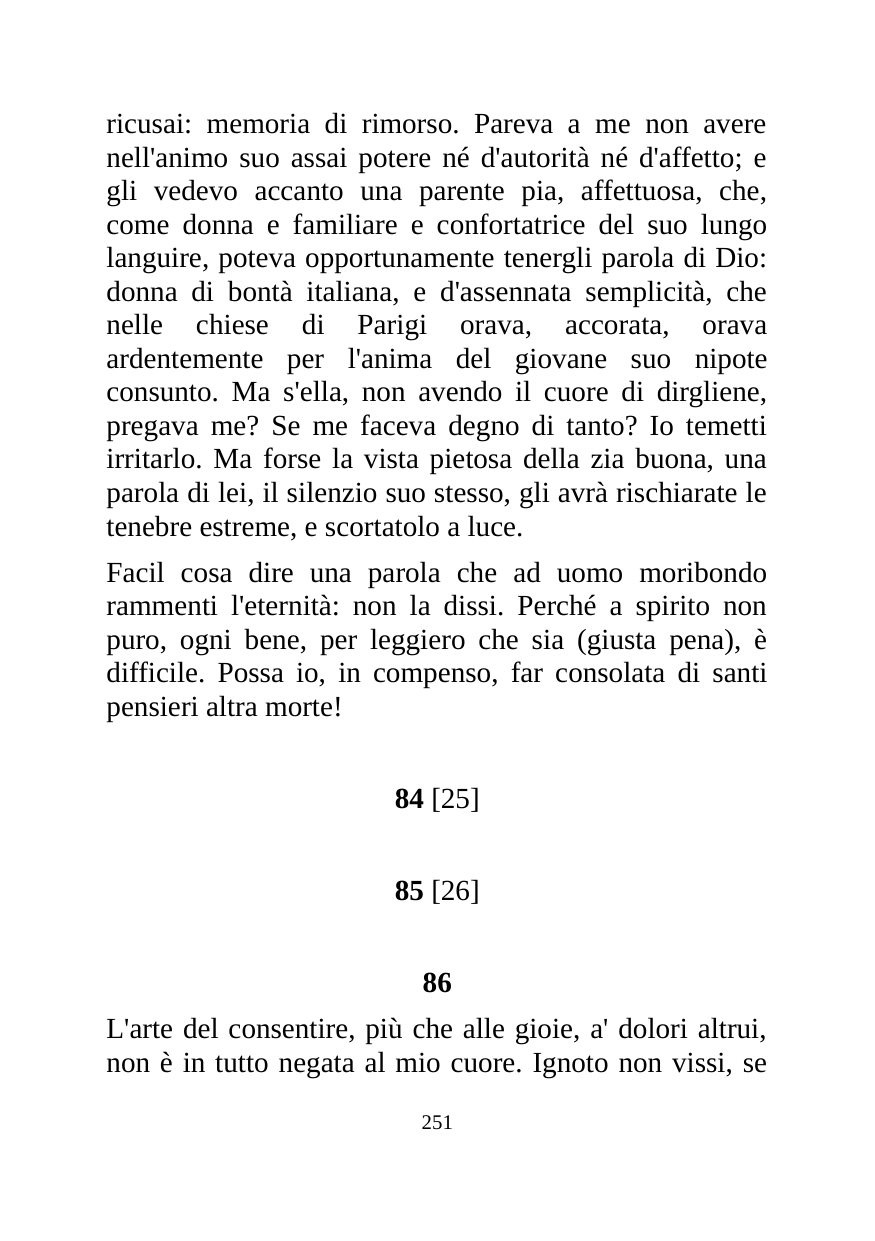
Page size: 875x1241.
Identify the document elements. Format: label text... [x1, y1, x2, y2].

text 85 [26] [106, 873, 768, 907]
text Facil cosa dire una parola che ad uomo moribondo rammenti l'eternità: non la dissi. Perché a spirito non puro, ogni bene, per leggiero che sia (giusta pena), è difficile. Possa io, in compenso, far consolata di santi pensieri altra morte! [106, 555, 768, 722]
text 86 [106, 965, 768, 999]
text 84 [25] [106, 781, 768, 814]
text L'arte del consentire, più che alle gioie, a' dolori altrui, non è in tutto negata al mio cuore. Ignoto non vissi, se [106, 1011, 768, 1078]
text ricusai: memoria di rimorso. Pareva a me non avere nell'animo suo assai potere né d'autorità né d'affetto; e gli vedevo accanto una parente pia, affettuosa, che, come donna e familiare e confortatrice del suo lungo languire, poteva opportunamente tenergli parola di Dio: donna di bontà italiana, e d'assennata semplicità, che nelle chiese di Parigi orava, accorata, orava ardentemente per l'anima del giovane suo nipote consunto. Ma s'ella, non avendo il cuore di dirgliene, pregava me? Se me faceva degno di tanto? Io temetti irritarlo. Ma forse la vista pietosa della zia buona, una parola di lei, il silenzio suo stesso, gli avrà rischiarate le tenebre estreme, e scortatolo a luce. [106, 106, 768, 542]
